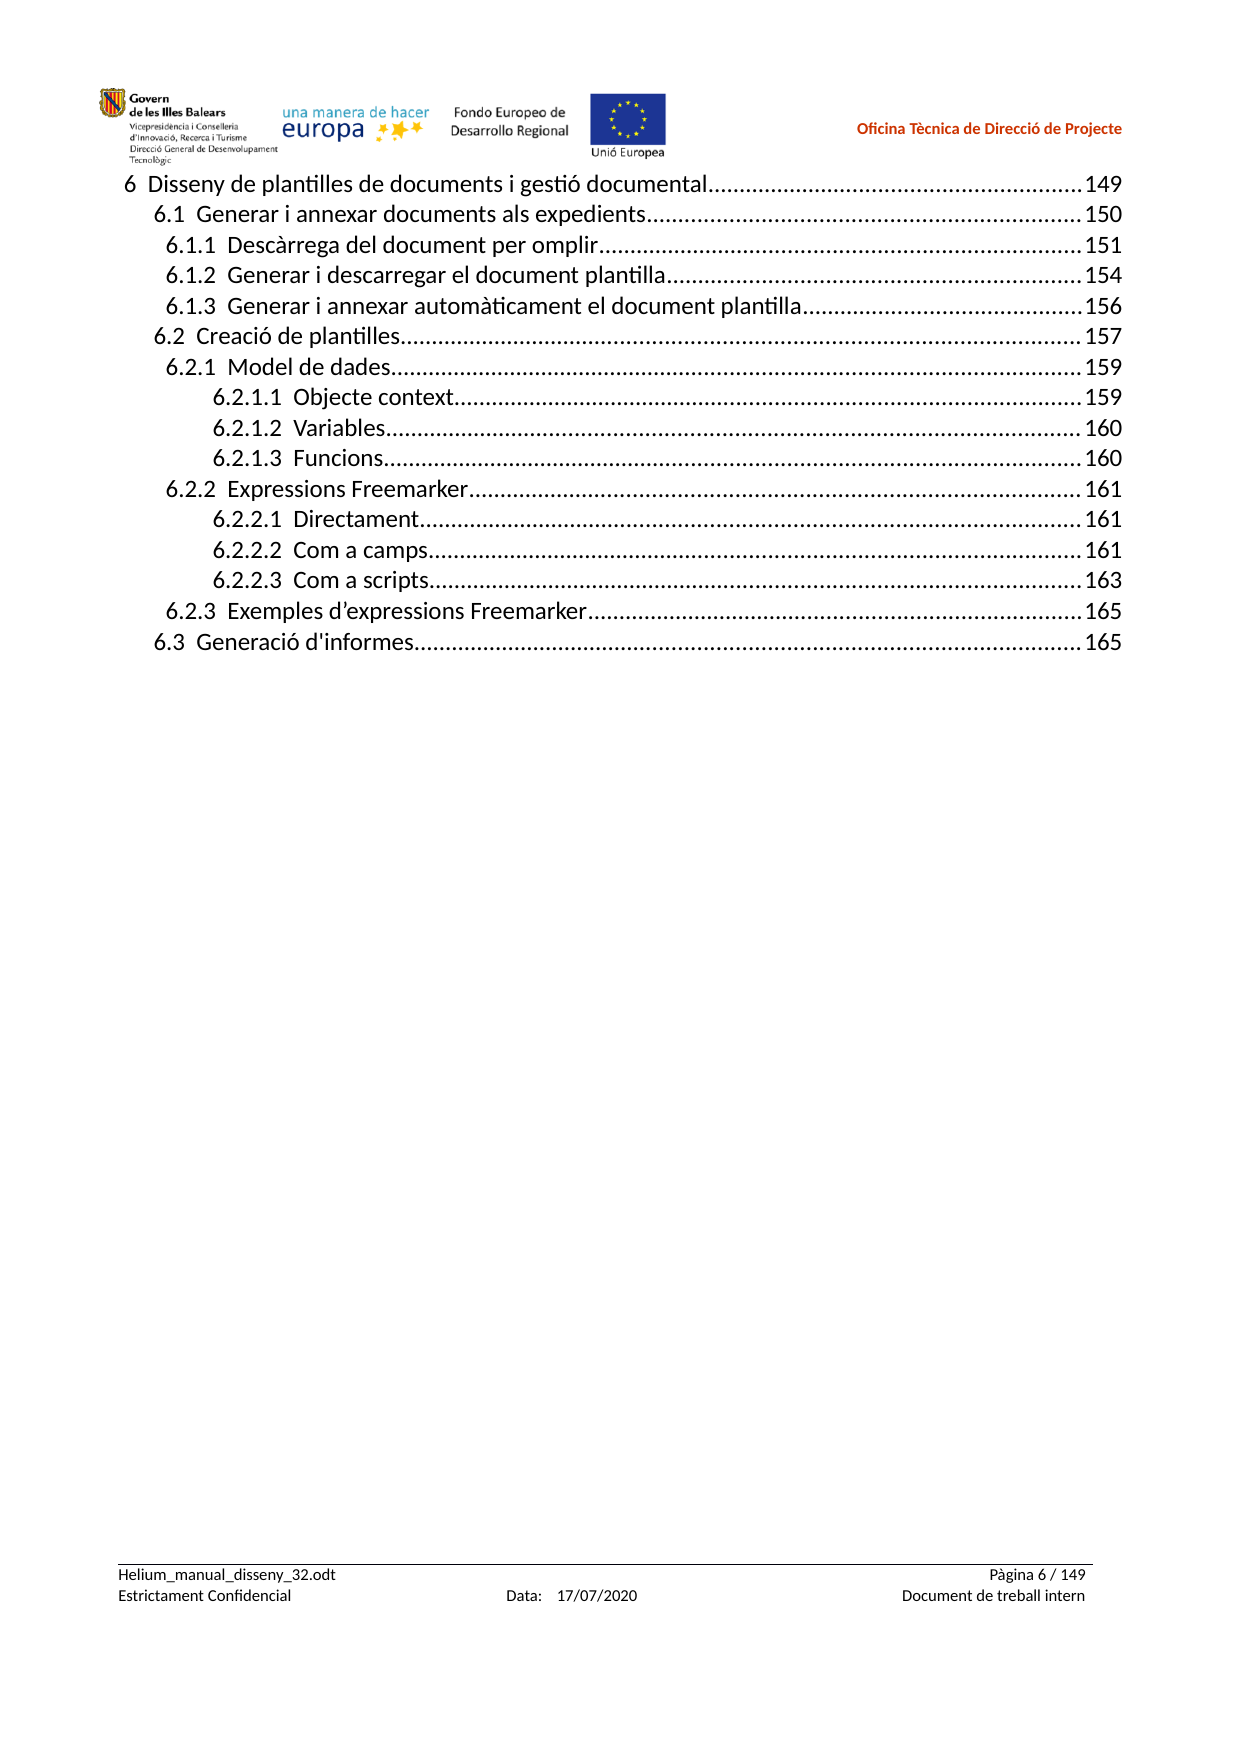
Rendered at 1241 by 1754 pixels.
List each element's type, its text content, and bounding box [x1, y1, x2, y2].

text 6.2 Creació de plantilles 157 [148, 321, 1122, 351]
text 6.2.2 Expressions Freemarker 161 [160, 473, 1122, 504]
text 6.2.2.3 Com a scripts 163 [207, 565, 1122, 595]
text 6.2.1.2 Variables 160 [207, 412, 1122, 443]
text 6.1.1 Descàrrega del document per omplir 151 [160, 229, 1122, 259]
text 6.2.1.3 Funcions 160 [207, 443, 1122, 473]
text 6.2.1.1 Objecte context 159 [207, 382, 1122, 412]
text 6.3 Generació d'informes 165 [148, 626, 1122, 656]
text 6 Disseny de plantilles de documents i gestió documental 149 [118, 168, 1122, 198]
text 6.1.3 Generar i annexar automàticament el document plantilla 156 [160, 290, 1122, 321]
text 6.2.2.2 Com a camps 161 [207, 534, 1122, 565]
text 6.1 Generar i annexar documents als expedients 150 [148, 198, 1122, 229]
text 6.2.3 Exemples d’expressions Freemarker 165 [160, 595, 1122, 626]
text 6.1.2 Generar i descarregar el document plantilla 154 [160, 259, 1122, 290]
picture [99, 87, 668, 166]
text 6.2.2.1 Directament 161 [207, 504, 1122, 534]
text 6.2.1 Model de dades 159 [160, 351, 1122, 382]
